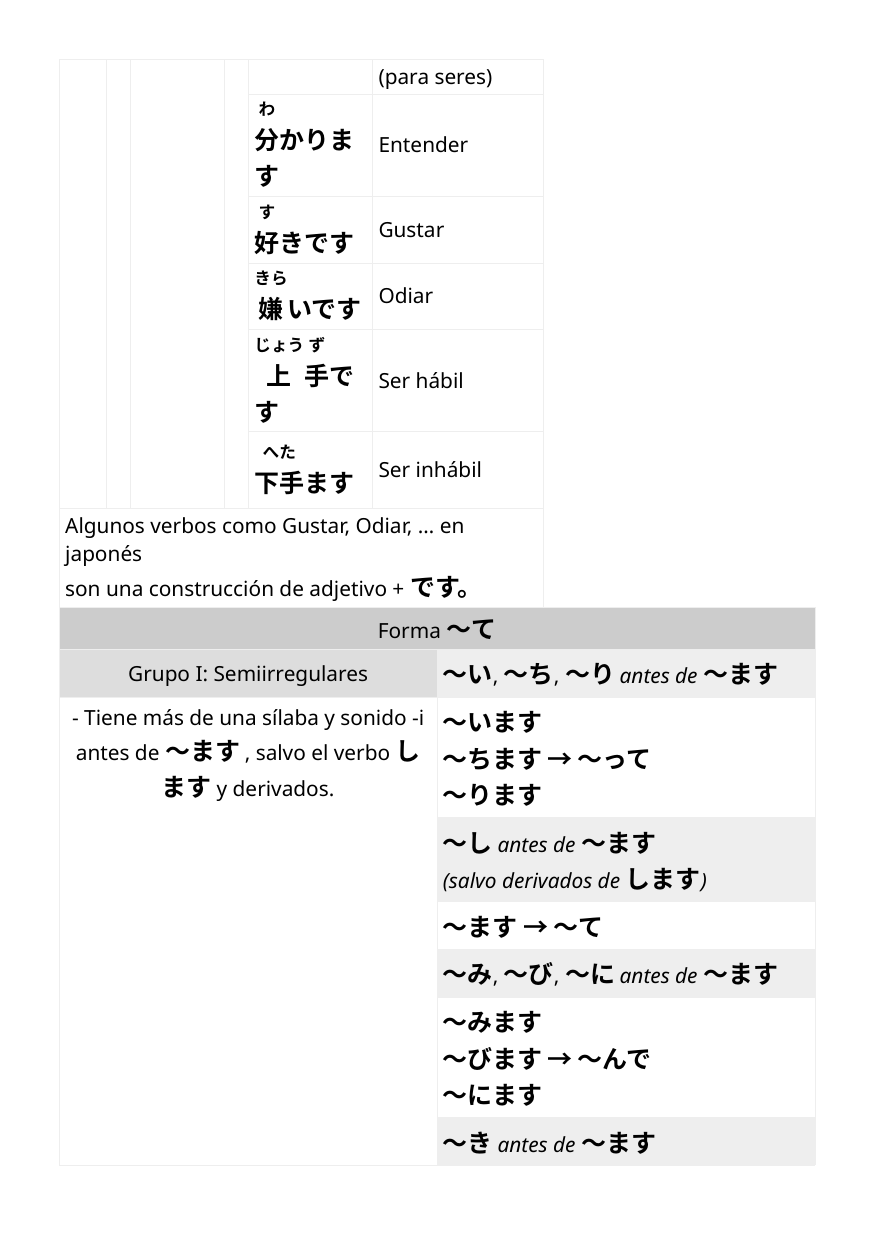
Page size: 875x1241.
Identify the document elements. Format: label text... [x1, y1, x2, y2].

table_cell 〜います 〜ちます → 〜って 〜ります [438, 698, 815, 817]
table_cell 嫌きらいです [249, 264, 372, 329]
table_cell [107, 60, 130, 508]
table_cell Ser hábil [373, 330, 543, 431]
table_header Forma 〜て [60, 608, 815, 649]
table_cell [131, 60, 224, 508]
table_cell 〜み, 〜び, 〜に antes de 〜ます [438, 950, 815, 997]
table_cell 上じょう手ずです [249, 330, 372, 431]
table_cell [225, 60, 248, 508]
table_cell 〜き antes de 〜ます [438, 1118, 815, 1165]
table_cell [60, 60, 106, 508]
table_cell 〜い, 〜ち, 〜り antes de 〜ます [438, 650, 815, 697]
table_cell (para seres) [373, 60, 543, 93]
table_cell Algunos verbos como Gustar, Odiar, … en japonés son una construcción de adjetivo + です。 [60, 509, 543, 607]
table_cell - Tiene más de una sílaba y sonido -i antes de 〜ます , salvo el verbo します y derivados. [60, 698, 437, 1165]
table_cell 〜ます → 〜て [438, 902, 815, 949]
table_cell [249, 60, 372, 93]
table_cell 分わかります [249, 95, 372, 196]
table_cell Gustar [373, 197, 543, 262]
table_cell 下手へたます [249, 432, 372, 508]
table_cell Grupo I: Semiirregulares [60, 650, 437, 697]
table_cell 〜みます 〜びます → 〜んで 〜にます [438, 998, 815, 1117]
table_cell 好すきです [249, 197, 372, 262]
table_cell Odiar [373, 264, 543, 329]
table_cell 〜し antes de 〜ます (salvo derivados de します) [438, 818, 815, 901]
table_cell Ser inhábil [373, 432, 543, 508]
table_cell Entender [373, 95, 543, 196]
